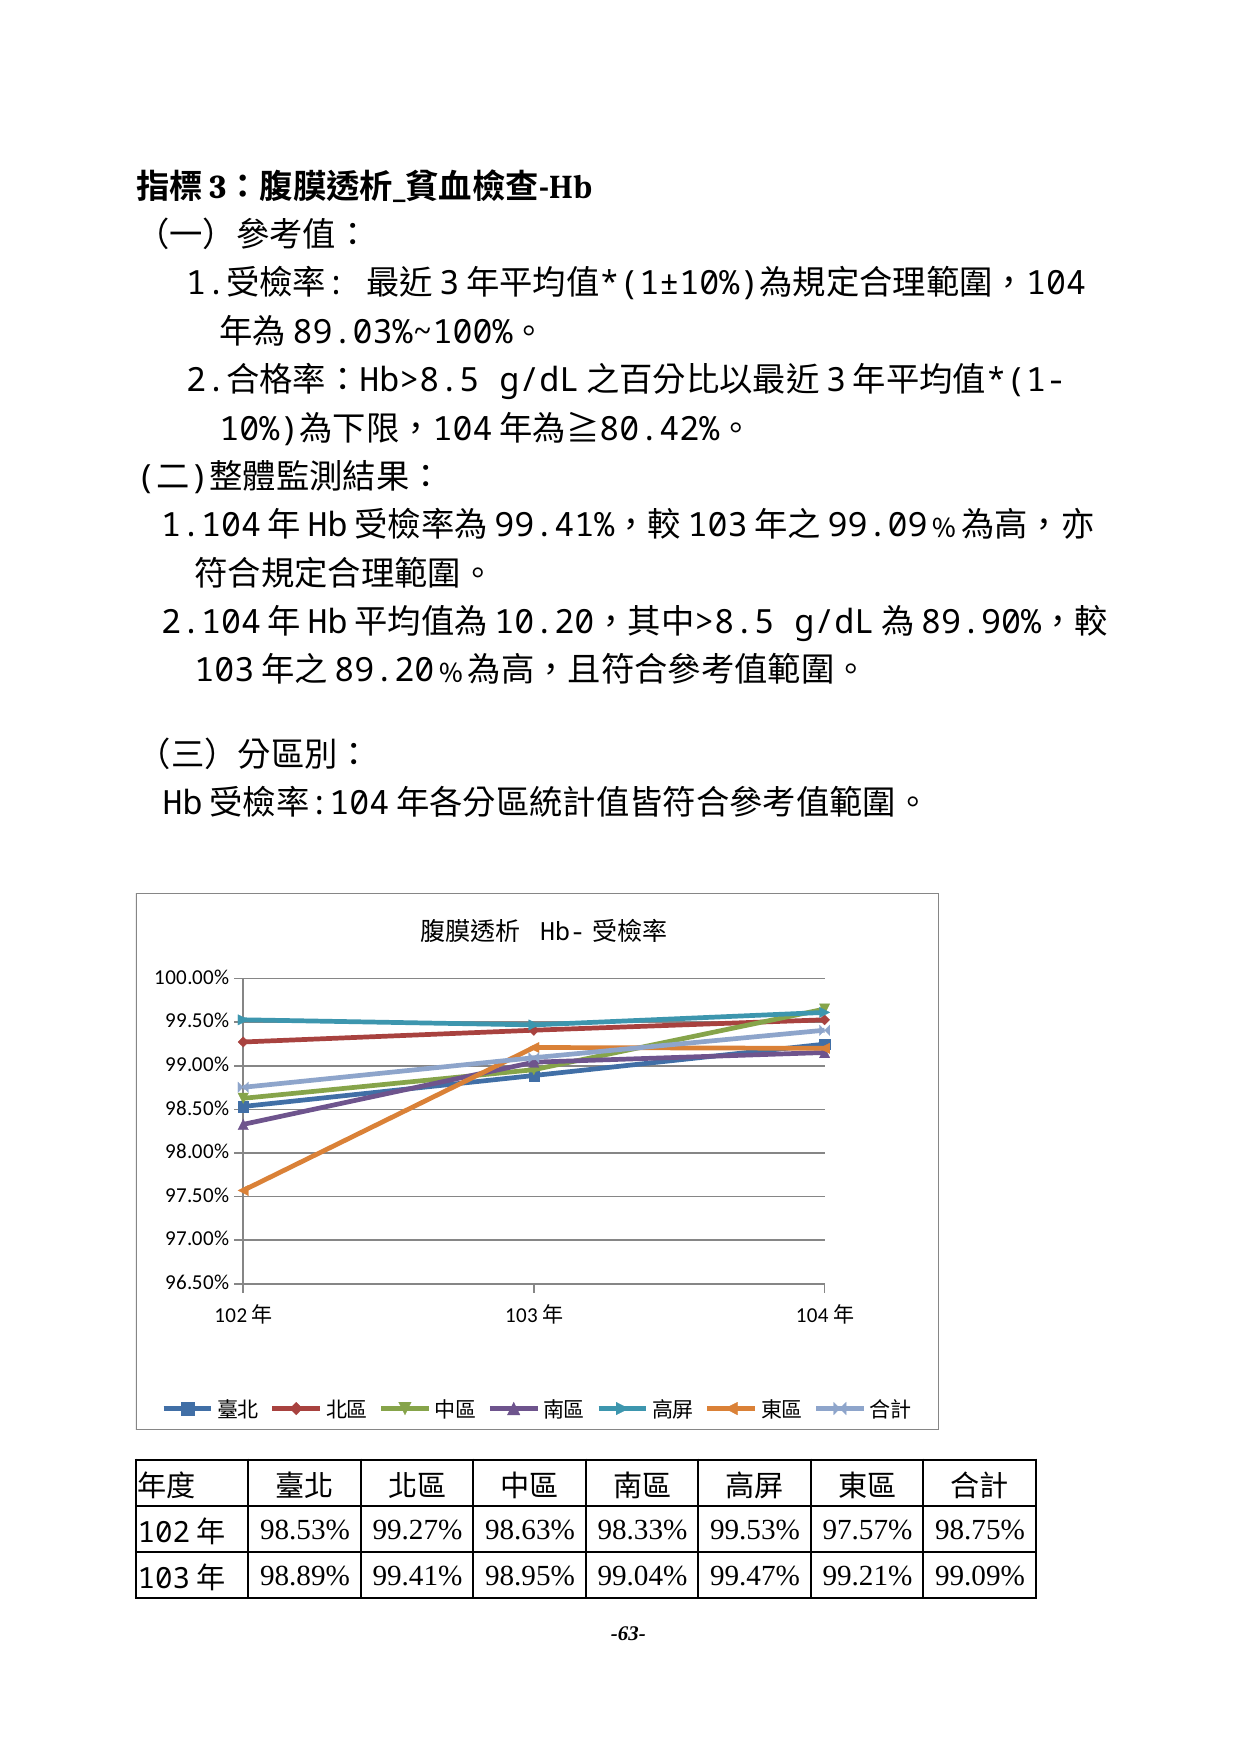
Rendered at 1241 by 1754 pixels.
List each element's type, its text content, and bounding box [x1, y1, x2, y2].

table_header 合計 [924, 1461, 1035, 1504]
table_cell 98.89% [249, 1553, 360, 1597]
table_cell [1007, 858, 1014, 894]
subtitle 指標3：腹膜透析_貧血檢查-Hb [136, 159, 1122, 208]
table_header 高屏 [699, 1461, 810, 1504]
table_header （三）分區別： Hb受檢率:104年各分區統計值皆符合參考值範圍。 [136, 692, 1014, 858]
table_cell 98.63% [474, 1507, 585, 1551]
table_header 年度 [137, 1461, 247, 1504]
text （一）參考值： [136, 208, 1122, 256]
text 1.受檢率: 最近3年平均值*(1±10%)為規定合理範圍，104年為89.03%~100%。 [186, 256, 1122, 353]
table_cell 99.21% [812, 1553, 922, 1597]
table_cell 99.41% [362, 1553, 472, 1597]
table_cell 103年 [137, 1553, 247, 1597]
table_cell 99.09% [924, 1553, 1035, 1597]
table_cell 99.27% [362, 1507, 472, 1551]
table_header 南區 [587, 1461, 697, 1504]
table_header 臺北 [249, 1461, 360, 1504]
text 2.合格率：Hb>8.5 g/dL之百分比以最近3年平均值*(1-10%)為下限，104年為≧80.42%。 [186, 353, 1122, 450]
table_cell 98.53% [249, 1507, 360, 1551]
table_cell 98.33% [587, 1507, 697, 1551]
table_cell [136, 858, 1007, 894]
text 1.104年Hb受檢率為99.41%，較103年之99.09﹪為高，亦符合規定合理範圍。 [161, 498, 1122, 595]
table_header 東區 [812, 1461, 922, 1504]
table_cell 97.57% [812, 1507, 922, 1551]
table_cell 98.75% [924, 1507, 1035, 1551]
text 2.104年Hb平均值為10.20，其中>8.5 g/dL為89.90%，較103年之89.20﹪為高，且符合參考值範圍。 [161, 595, 1122, 692]
table_cell 102年 [137, 1507, 247, 1551]
table_cell 99.04% [587, 1553, 697, 1597]
text (二)整體監測結果： [136, 450, 1122, 498]
table_header 北區 [362, 1461, 472, 1504]
table_cell 98.95% [474, 1553, 585, 1597]
table_cell 99.47% [699, 1553, 810, 1597]
table_cell 99.53% [699, 1507, 810, 1551]
table_header 中區 [474, 1461, 585, 1504]
